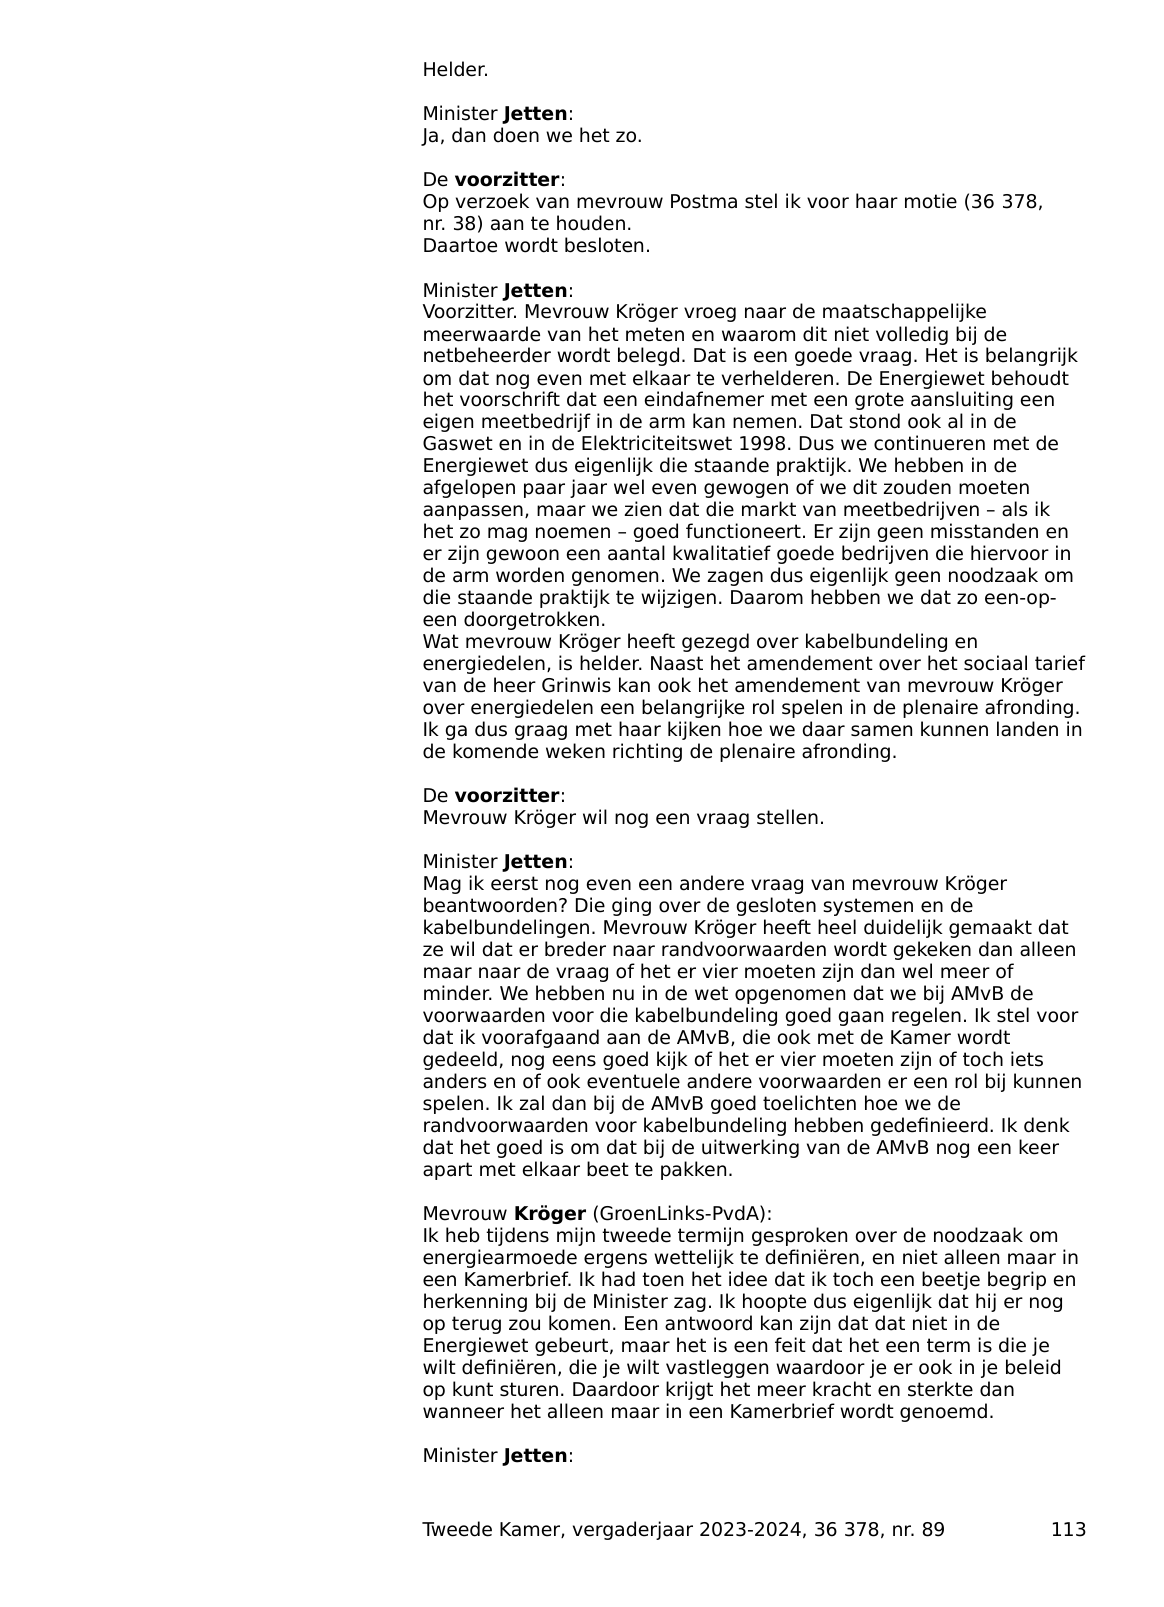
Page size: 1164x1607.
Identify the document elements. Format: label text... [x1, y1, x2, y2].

text Minister Jetten: [422, 851, 1087, 873]
text Ja, dan doen we het zo. [422, 125, 1087, 147]
text Minister Jetten: [422, 1445, 1087, 1467]
text Ik heb tijdens mijn tweede termijn gesproken over de noodzaak om energiearmoede ergens wettelijk te definiëren, en niet alleen maar in een Kamerbrief. Ik had toen het idee dat ik toch een beetje begrip en herkenning bij de Minister zag. Ik hoopte dus eigenlijk dat hij er nog op terug zou komen. Een antwoord kan zijn dat dat niet in de Energiewet gebeurt, maar het is een feit dat het een term is die je wilt definiëren, die je wilt vastleggen waardoor je er ook in je beleid op kunt sturen. Daardoor krijgt het meer kracht en sterkte dan wanneer het alleen maar in een Kamerbrief wordt genoemd. [422, 1225, 1087, 1423]
text Voorzitter. Mevrouw Kröger vroeg naar de maatschappelijke meerwaarde van het meten en waarom dit niet volledig bij de netbeheerder wordt belegd. Dat is een goede vraag. Het is belangrijk om dat nog even met elkaar te verhelderen. De Energiewet behoudt het voorschrift dat een eindafnemer met een grote aansluiting een eigen meetbedrijf in de arm kan nemen. Dat stond ook al in de Gaswet en in de Elektriciteitswet 1998. Dus we continueren met de Energiewet dus eigenlijk die staande praktijk. We hebben in de afgelopen paar jaar wel even gewogen of we dit zouden moeten aanpassen, maar we zien dat die markt van meetbedrijven – als ik het zo mag noemen – goed functioneert. Er zijn geen misstanden en er zijn gewoon een aantal kwalitatief goede bedrijven die hiervoor in de arm worden genomen. We zagen dus eigenlijk geen noodzaak om die staande praktijk te wijzigen. Daarom hebben we dat zo een-op-een doorgetrokken. [422, 301, 1087, 631]
text Mag ik eerst nog even een andere vraag van mevrouw Kröger beantwoorden? Die ging over de gesloten systemen en de kabelbundelingen. Mevrouw Kröger heeft heel duidelijk gemaakt dat ze wil dat er breder naar randvoorwaarden wordt gekeken dan alleen maar naar de vraag of het er vier moeten zijn dan wel meer of minder. We hebben nu in de wet opgenomen dat we bij AMvB de voorwaarden voor die kabelbundeling goed gaan regelen. Ik stel voor dat ik voorafgaand aan de AMvB, die ook met de Kamer wordt gedeeld, nog eens goed kijk of het er vier moeten zijn of toch iets anders en of ook eventuele andere voorwaarden er een rol bij kunnen spelen. Ik zal dan bij de AMvB goed toelichten hoe we de randvoorwaarden voor kabelbundeling hebben gedefinieerd. Ik denk dat het goed is om dat bij de uitwerking van de AMvB nog een keer apart met elkaar beet te pakken. [422, 873, 1087, 1181]
text Helder. [422, 59, 1087, 81]
text Minister Jetten: [422, 279, 1087, 301]
text Mevrouw Kröger (GroenLinks-PvdA): [422, 1203, 1087, 1225]
text Op verzoek van mevrouw Postma stel ik voor haar motie (36 378, nr. 38) aan te houden. [422, 191, 1087, 235]
text De voorzitter: [422, 169, 1087, 191]
text Wat mevrouw Kröger heeft gezegd over kabelbundeling en energiedelen, is helder. Naast het amendement over het sociaal tarief van de heer Grinwis kan ook het amendement van mevrouw Kröger over energiedelen een belangrijke rol spelen in de plenaire afronding. Ik ga dus graag met haar kijken hoe we daar samen kunnen landen in de komende weken richting de plenaire afronding. [422, 631, 1087, 763]
text Mevrouw Kröger wil nog een vraag stellen. [422, 807, 1087, 829]
text Minister Jetten: [422, 103, 1087, 125]
text De voorzitter: [422, 785, 1087, 807]
text Daartoe wordt besloten. [422, 235, 1087, 257]
